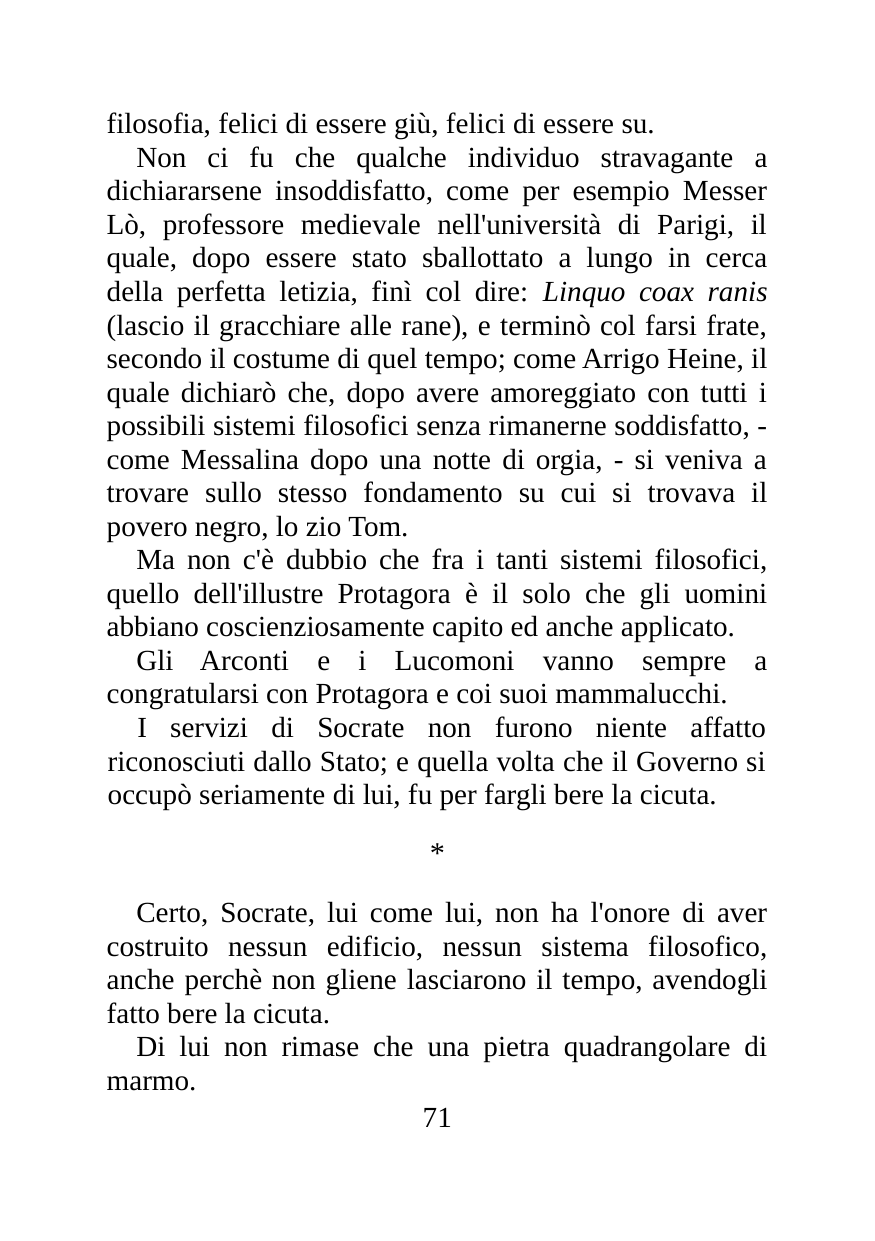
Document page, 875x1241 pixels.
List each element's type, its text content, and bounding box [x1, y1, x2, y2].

text Gli Arconti e i Lucomoni vanno sempre a congratularsi con Protagora e coi suoi mammalucchi. [106, 643, 768, 710]
text I servizi di Socrate non furono niente affatto riconosciuti dallo Stato; e quella volta che il Governo si occupò seriamente di lui, fu per fargli bere la cicuta. [107, 710, 767, 811]
text Di lui non rimase che una pietra quadrangolare di marmo. [106, 1029, 768, 1097]
text Non ci fu che qualche individuo stravagante a dichiararsene insoddisfatto, come per esempio Messer Lò, professore medievale nell'università di Parigi, il quale, dopo essere stato sballottato a lungo in cerca della perfetta letizia, finì col dire: Linquo coax ranis (lascio il gracchiare alle rane), e terminò col farsi frate, secondo il costume di quel tempo; come Arrigo Heine, il quale dichiarò che, dopo avere amoreggiato con tutti i possibili sistemi filosofici senza rimanerne soddisfatto, - come Messalina dopo una notte di orgia, - si veniva a trovare sullo stesso fondamento su cui si trovava il povero negro, lo zio Tom. [106, 140, 768, 542]
text filosofia, felici di essere giù, felici di essere su. [106, 106, 768, 140]
text Ma non c'è dubbio che fra i tanti sistemi filosofici, quello dell'illustre Protagora è il solo che gli uomini abbiano coscienziosamente capito ed anche applicato. [106, 542, 768, 643]
text * [106, 836, 768, 870]
text Certo, Socrate, lui come lui, non ha l'onore di aver costruito nessun edificio, nessun sistema filosofico, anche perchè non gliene lasciarono il tempo, avendogli fatto bere la cicuta. [106, 895, 768, 1029]
